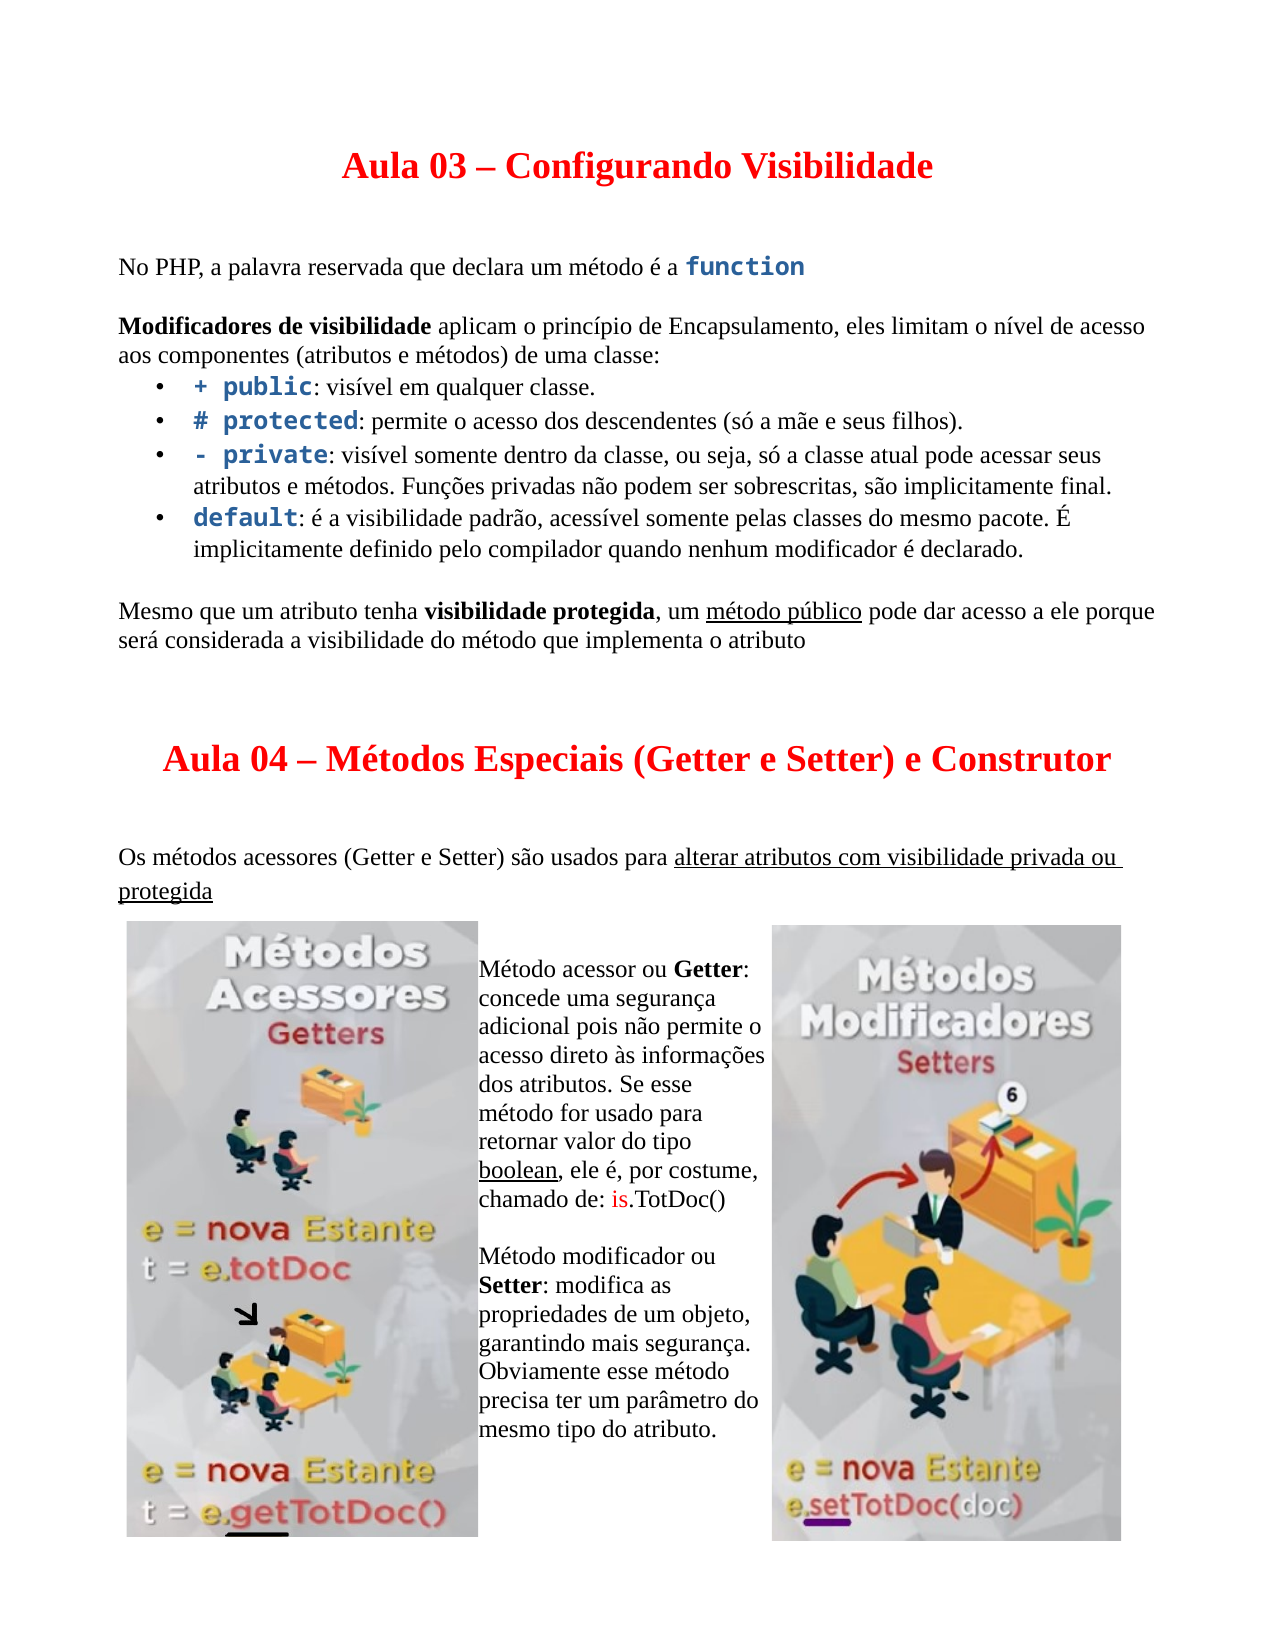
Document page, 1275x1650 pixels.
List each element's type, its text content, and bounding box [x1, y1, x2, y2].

text [1122, 954, 1157, 1213]
picture [771, 925, 1122, 1541]
list # protected: permite o acesso dos descendentes (só a mãe e seus filhos). [156, 403, 1157, 437]
text [1122, 1241, 1157, 1443]
text No PHP, a palavra reservada que declara um método é a function [118, 248, 1157, 282]
text Os métodos acessores (Getter e Setter) são usados para alterar atributos com visibilidade privada ou protegida [118, 842, 1181, 905]
list - private: visível somente dentro da classe, ou seja, só a classe atual pode acessar seus atributos e métodos. Funções privadas não podem ser sobrescritas, são implicitamente final. [156, 437, 1157, 499]
picture [126, 921, 479, 1537]
text Modificadores de visibilidade aplicam o princípio de Encapsulamento, eles limitam o nível de acesso aos componentes (atributos e métodos) de uma classe: [118, 311, 1157, 369]
text Método acessor ou Getter: concede uma segurança adicional pois não permite o acesso direto às informações dos atributos. Se esse método for usado para retornar valor do tipo boolean, ele é, por costume, chamado de: is.TotDoc() [479, 954, 771, 1213]
text Método modificador ou Setter: modifica as propriedades de um objeto, garantindo mais segurança. Obviamente esse método precisa ter um parâmetro do mesmo tipo do atributo. [479, 1241, 771, 1443]
subtitle Aula 04 – Métodos Especiais (Getter e Setter) e Construtor [118, 736, 1157, 780]
text Mesmo que um atributo tenha visibilidade protegida, um método público pode dar acesso a ele porque será considerada a visibilidade do método que implementa o atributo [118, 596, 1157, 654]
subtitle Aula 03 – Configurando Visibilidade [118, 143, 1157, 187]
list default: é a visibilidade padrão, acessível somente pelas classes do mesmo pacote. É implicitamente definido pelo compilador quando nenhum modificador é declarado. [156, 499, 1157, 562]
list + public: visível em qualquer classe. [156, 369, 1157, 403]
